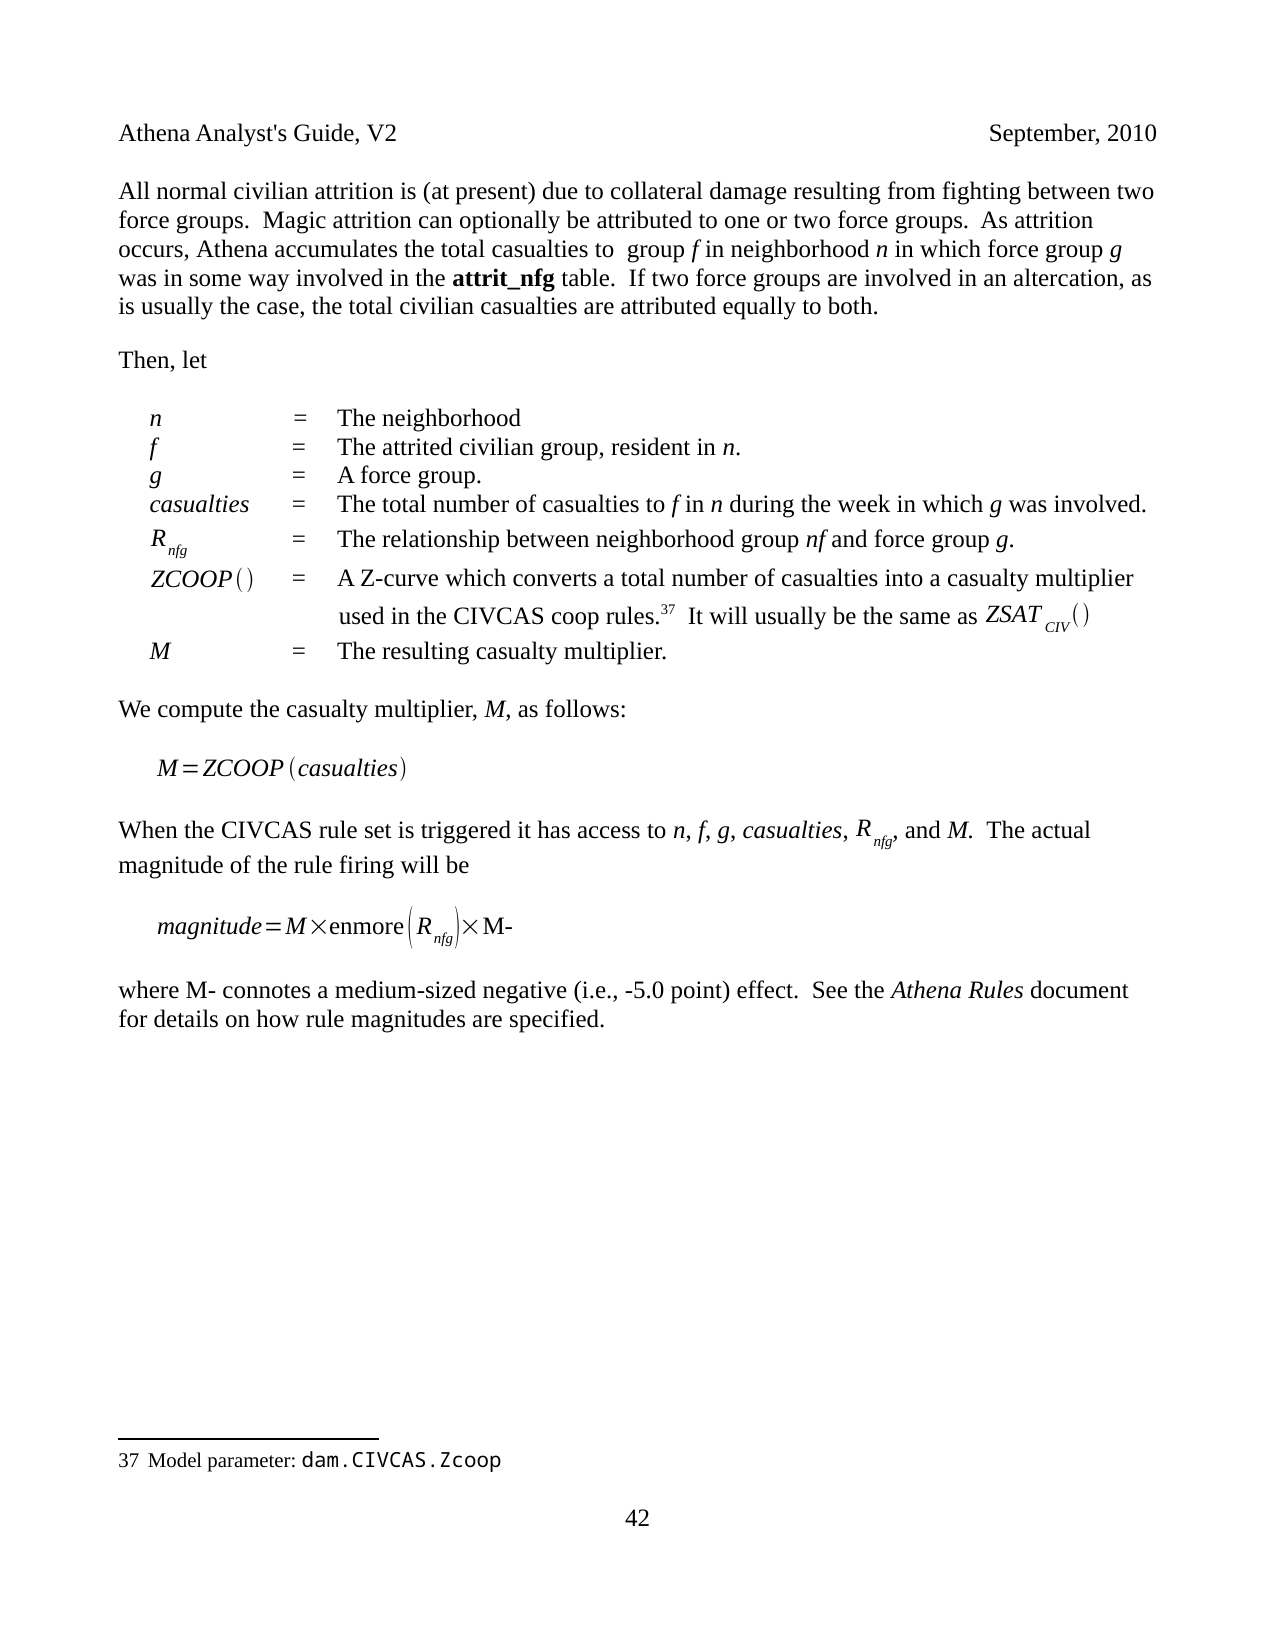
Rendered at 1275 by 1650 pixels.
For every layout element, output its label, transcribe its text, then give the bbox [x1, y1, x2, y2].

text n = The neighborhood [149, 403, 1157, 432]
text We compute the casualty multiplier, M, as follows: [118, 694, 1157, 722]
text casualties = The total number of casualties to f in n during the week in which g was involved. [149, 489, 1157, 518]
text = The relationship between neighborhood group nf and force group g. [149, 518, 1157, 560]
text When the CIVCAS rule set is triggered it has access to n, f, g, casualties, , and M. The actual magnitude of the rule firing will be [118, 808, 1157, 879]
text All normal civilian attrition is (at present) due to collateral damage resulting from fighting between two force groups. Magic attrition can optionally be attributed to one or two force groups. As attrition occurs, Athena accumulates the total casualties to group f in neighborhood n in which force group g was in some way involved in the attrit_nfg table. If two force groups are involved in an altercation, as is usually the case, the total civilian casualties are attributed equally to both. [118, 176, 1157, 320]
text where M- connotes a medium-sized negative (i.e., -5.0 point) effect. See the Athena Rules document for details on how rule magnitudes are specified. [118, 976, 1157, 1033]
text f = The attrited civilian group, resident in n. [149, 432, 1157, 461]
text g = A force group. [149, 461, 1157, 489]
text M = The resulting casualty multiplier. [149, 636, 1157, 665]
text = A Z-curve which converts a total number of casualties into a casualty multiplier used in the CIVCAS coop rules. It will usually be the same as [149, 560, 1157, 636]
text Then, let [118, 346, 1157, 374]
text Model parameter: dam.CIVCAS.Zcoop [118, 1445, 1157, 1474]
